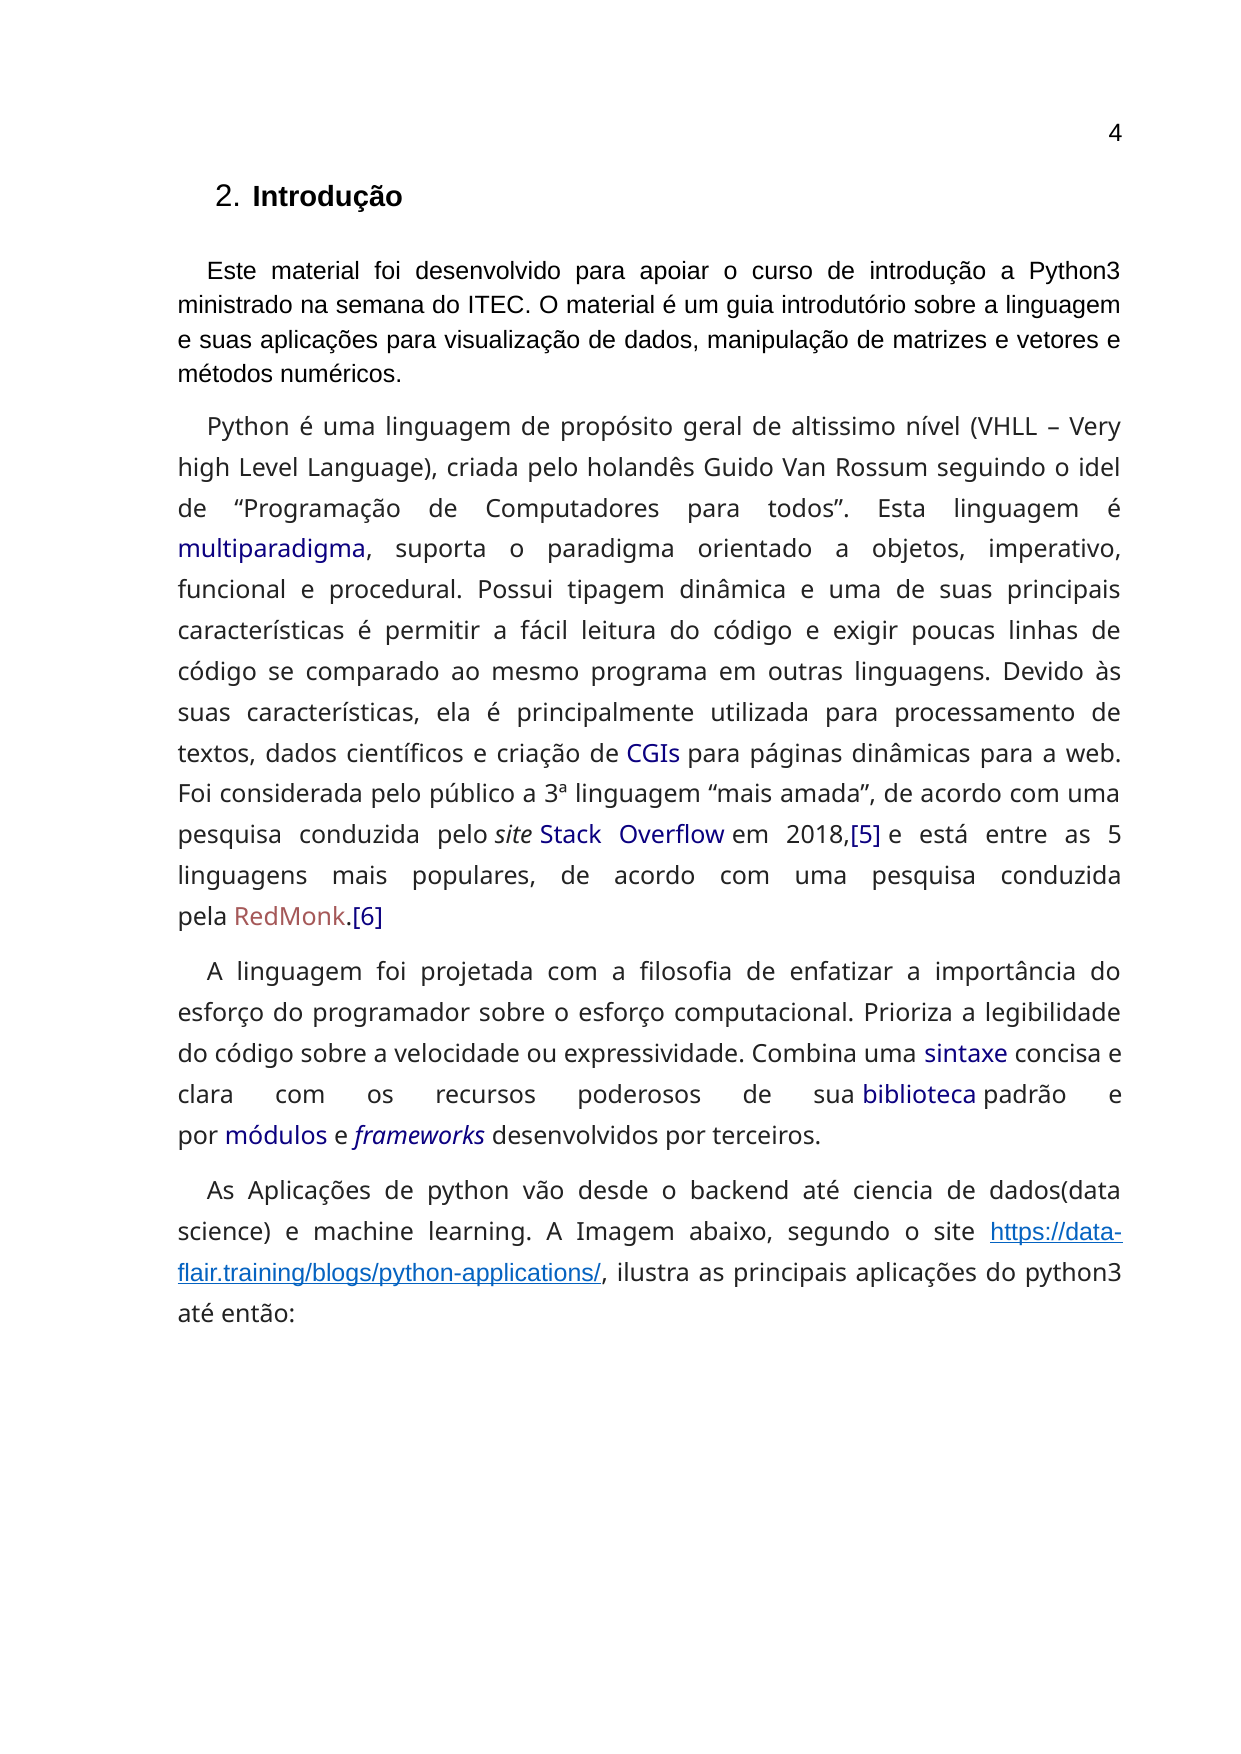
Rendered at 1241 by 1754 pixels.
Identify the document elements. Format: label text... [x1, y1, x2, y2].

text Este material foi desenvolvido para apoiar o curso de introdução a Python3 ministrado na semana do ITEC. O material é um guia introdutório sobre a linguagem e suas aplicações para visualização de dados, manipulação de matrizes e vetores e métodos numéricos. [177, 256, 1122, 388]
subtitle Introdução [215, 177, 1122, 213]
text Python é uma linguagem de propósito geral de altissimo nível (VHLL – Very high Level Language), criada pelo holandês Guido Van Rossum seguindo o idel de “Programação de Computadores para todos”. Esta linguagem é multiparadigma, suporta o paradigma orientado a objetos, imperativo, funcional e procedural. Possui tipagem dinâmica e uma de suas principais características é permitir a fácil leitura do código e exigir poucas linhas de código se comparado ao mesmo programa em outras linguagens. Devido às suas características, ela é principalmente utilizada para processamento de textos, dados científicos e criação de CGIs para páginas dinâmicas para a web. Foi considerada pelo público a 3ª linguagem “mais amada”, de acordo com uma pesquisa conduzida pelo site Stack Overflow em 2018,[5] e está entre as 5 linguagens mais populares, de acordo com uma pesquisa conduzida pela RedMonk.[6] [177, 408, 1122, 933]
text As Aplicações de python vão desde o backend até ciencia de dados(data science) e machine learning. A Imagem abaixo, segundo o site https://data-flair.training/blogs/python-applications/, ilustra as principais aplicações do python3 até então: [177, 1173, 1122, 1329]
text A linguagem foi projetada com a filosofia de enfatizar a importância do esforço do programador sobre o esforço computacional. Prioriza a legibilidade do código sobre a velocidade ou expressividade. Combina uma sintaxe concisa e clara com os recursos poderosos de sua biblioteca padrão e por módulos e frameworks desenvolvidos por terceiros. [177, 954, 1122, 1151]
